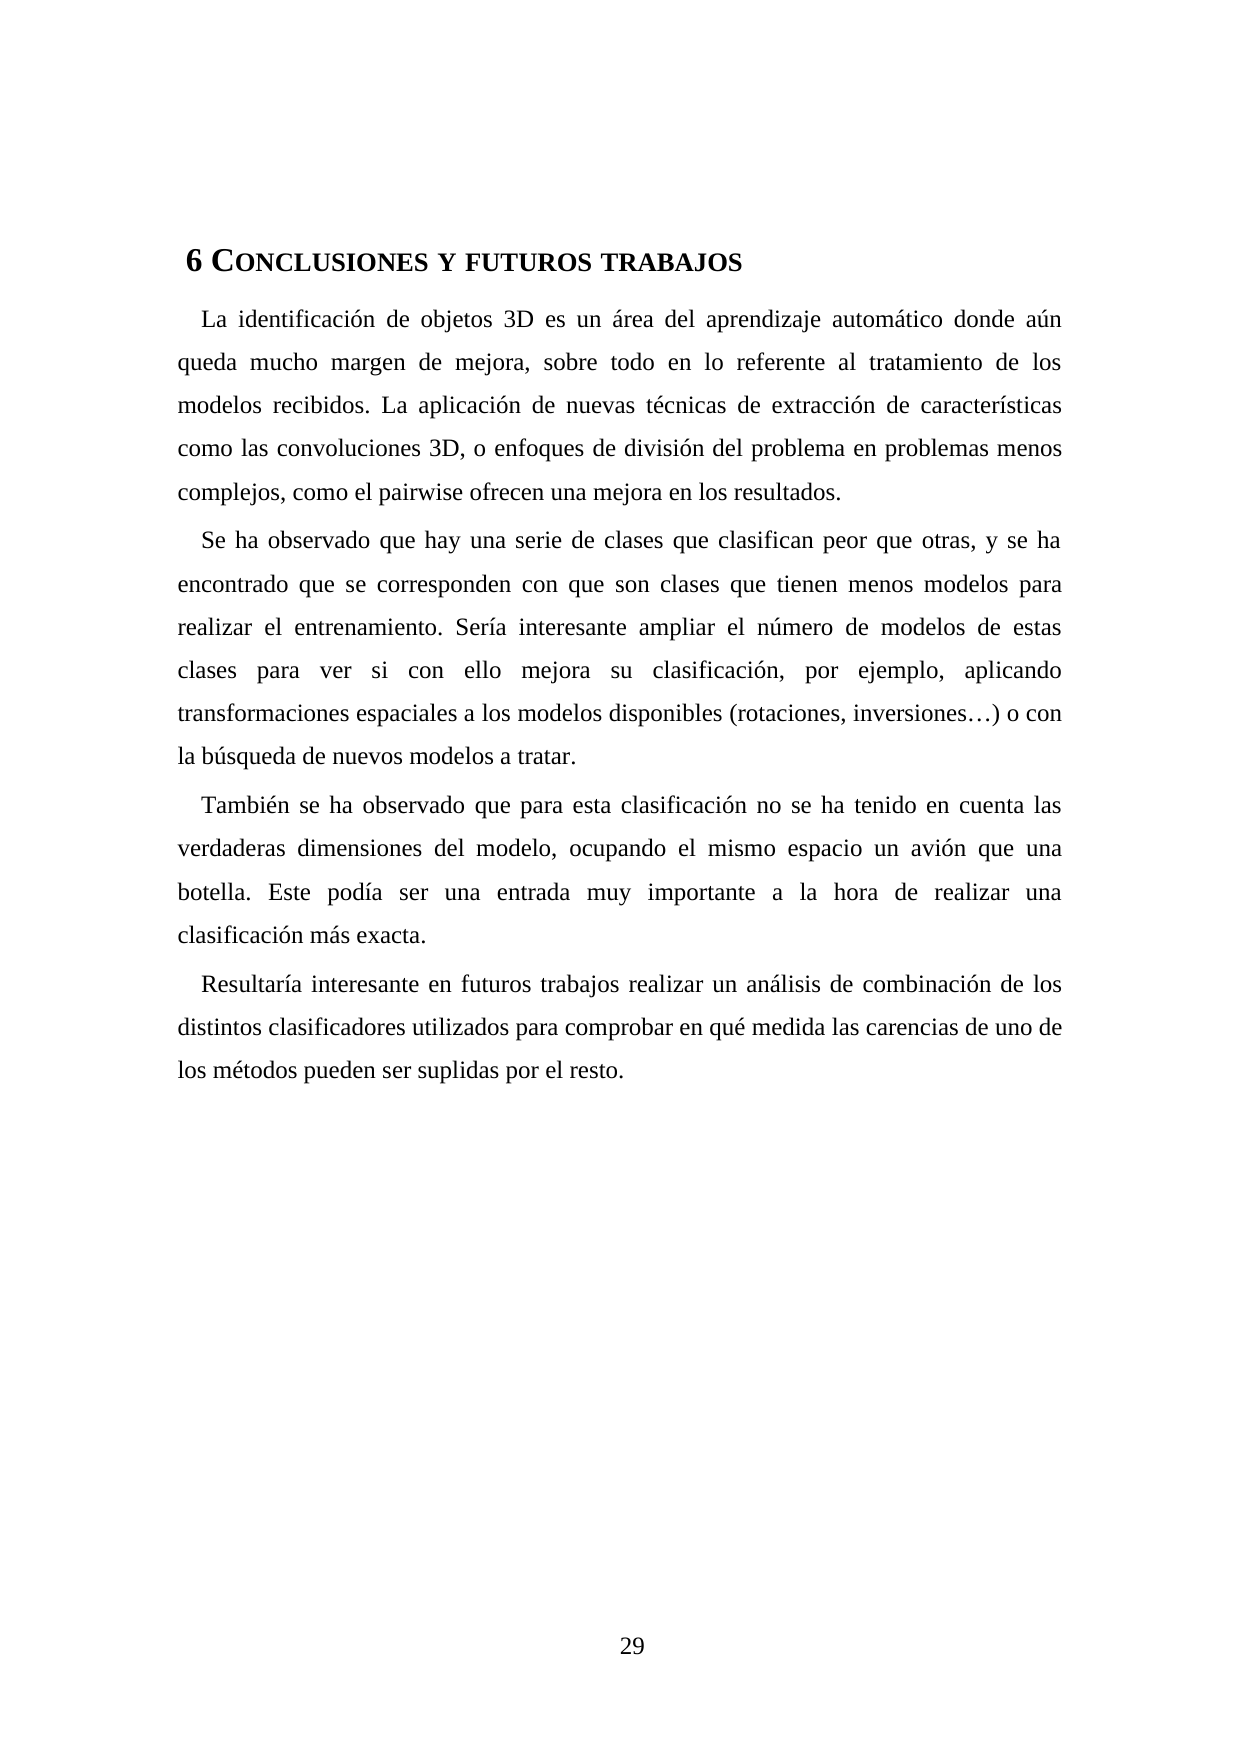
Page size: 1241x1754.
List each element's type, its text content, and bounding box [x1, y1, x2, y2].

text La identificación de objetos 3D es un área del aprendizaje automático donde aún queda mucho margen de mejora, sobre todo en lo referente al tratamiento de los modelos recibidos. La aplicación de nuevas técnicas de extracción de características como las convoluciones 3D, o enfoques de división del problema en problemas menos complejos, como el pairwise ofrecen una mejora en los resultados. [177, 304, 1063, 505]
subtitle Conclusiones y futuros trabajos [177, 241, 1063, 279]
text Se ha observado que hay una serie de clases que clasifican peor que otras, y se ha encontrado que se corresponden con que son clases que tienen menos modelos para realizar el entrenamiento. Sería interesante ampliar el número de modelos de estas clases para ver si con ello mejora su clasificación, por ejemplo, aplicando transformaciones espaciales a los modelos disponibles (rotaciones, inversiones…) o con la búsqueda de nuevos modelos a tratar. [177, 526, 1063, 770]
text Resultaría interesante en futuros trabajos realizar un análisis de combinación de los distintos clasificadores utilizados para comprobar en qué medida las carencias de uno de los métodos pueden ser suplidas por el resto. [177, 969, 1063, 1084]
text También se ha observado que para esta clasificación no se ha tenido en cuenta las verdaderas dimensiones del modelo, ocupando el mismo espacio un avión que una botella. Este podía ser una entrada muy importante a la hora de realizar una clasificación más exacta. [177, 790, 1063, 948]
